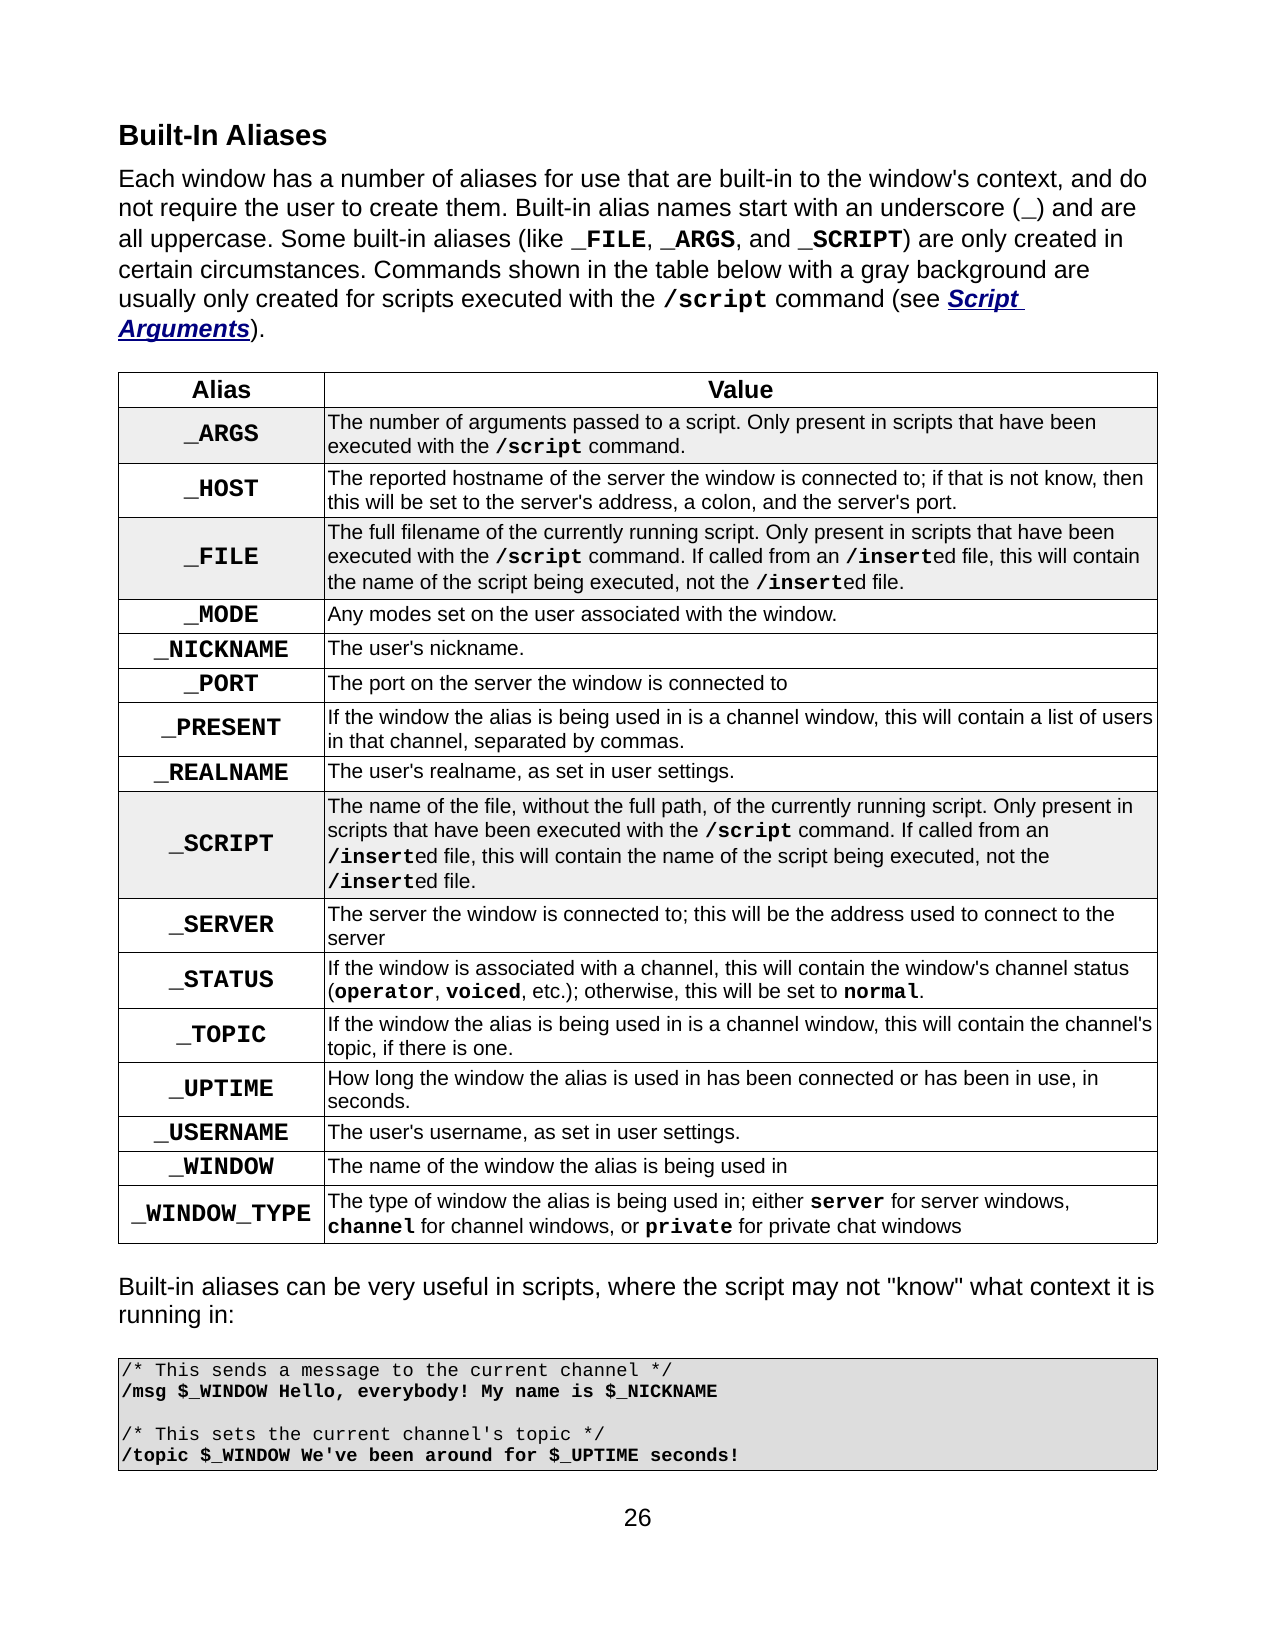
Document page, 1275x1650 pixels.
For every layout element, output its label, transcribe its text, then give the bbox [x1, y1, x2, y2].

table_cell _PRESENT [119, 703, 324, 756]
table_cell _FILE [119, 518, 324, 599]
table_cell If the window the alias is being used in is a channel window, this will contain a list of users in that channel, separated by commas. [325, 703, 1157, 756]
table_cell Any modes set on the user associated with the window. [325, 600, 1157, 633]
table_header Alias [119, 373, 324, 407]
table_cell _MODE [119, 600, 324, 633]
table_cell _REALNAME [119, 757, 324, 791]
table_header /* This sends a message to the current channel */ /msg $_WINDOW Hello, everybody! My name is $_NICKNAME /* This sets the current channel's topic */ /topic $_WINDOW We've been around for $_UPTIME seconds! [119, 1359, 1157, 1470]
table_cell _ARGS [119, 408, 324, 463]
table_cell If the window the alias is being used in is a channel window, this will contain the channel's topic, if there is one. [325, 1009, 1157, 1062]
table_cell The number of arguments passed to a script. Only present in scripts that have been executed with the /script command. [325, 408, 1157, 463]
table_cell If the window is associated with a channel, this will contain the window's channel status (operator, voiced, etc.); otherwise, this will be set to normal. [325, 953, 1157, 1008]
table_cell The user's realname, as set in user settings. [325, 757, 1157, 791]
table_cell How long the window the alias is used in has been connected or has been in use, in seconds. [325, 1063, 1157, 1116]
subtitle Built-In Aliases [118, 118, 1157, 152]
table_cell _HOST [119, 464, 324, 517]
table_cell _WINDOW_TYPE [119, 1186, 324, 1243]
table_cell _STATUS [119, 953, 324, 1008]
text Each window has a number of aliases for use that are built-in to the window's context, and do not require the user to create them. Built-in alias names start with an underscore (_) and are all uppercase. Some built-in aliases (like _FILE, _ARGS, and _SCRIPT) are only created in certain circumstances. Commands shown in the table below with a gray background are usually only created for scripts executed with the /script command (see Script Arguments). [118, 164, 1157, 343]
table_cell _WINDOW [119, 1152, 324, 1185]
table_header Value [325, 373, 1157, 407]
table_cell The user's nickname. [325, 634, 1157, 668]
table_cell The type of window the alias is being used in; either server for server windows, channel for channel windows, or private for private chat windows [325, 1186, 1157, 1243]
table_cell _NICKNAME [119, 634, 324, 668]
table_cell The name of the file, without the full path, of the currently running script. Only present in scripts that have been executed with the /script command. If called from an /inserted file, this will contain the name of the script being executed, not the /inserted file. [325, 792, 1157, 898]
table_cell The server the window is connected to; this will be the address used to connect to the server [325, 899, 1157, 952]
table_cell The reported hostname of the server the window is connected to; if that is not know, then this will be set to the server's address, a colon, and the server's port. [325, 464, 1157, 517]
table_cell The full filename of the currently running script. Only present in scripts that have been executed with the /script command. If called from an /inserted file, this will contain the name of the script being executed, not the /inserted file. [325, 518, 1157, 599]
table_cell _TOPIC [119, 1009, 324, 1062]
table_cell The port on the server the window is connected to [325, 669, 1157, 702]
table_cell _SERVER [119, 899, 324, 952]
table_cell _UPTIME [119, 1063, 324, 1116]
table_cell _SCRIPT [119, 792, 324, 898]
table_cell The user's username, as set in user settings. [325, 1117, 1157, 1151]
text Built-in aliases can be very useful in scripts, where the script may not "know" what context it is running in: [118, 1272, 1157, 1329]
table_cell _USERNAME [119, 1117, 324, 1151]
table_cell The name of the window the alias is being used in [325, 1152, 1157, 1185]
table_cell _PORT [119, 669, 324, 702]
